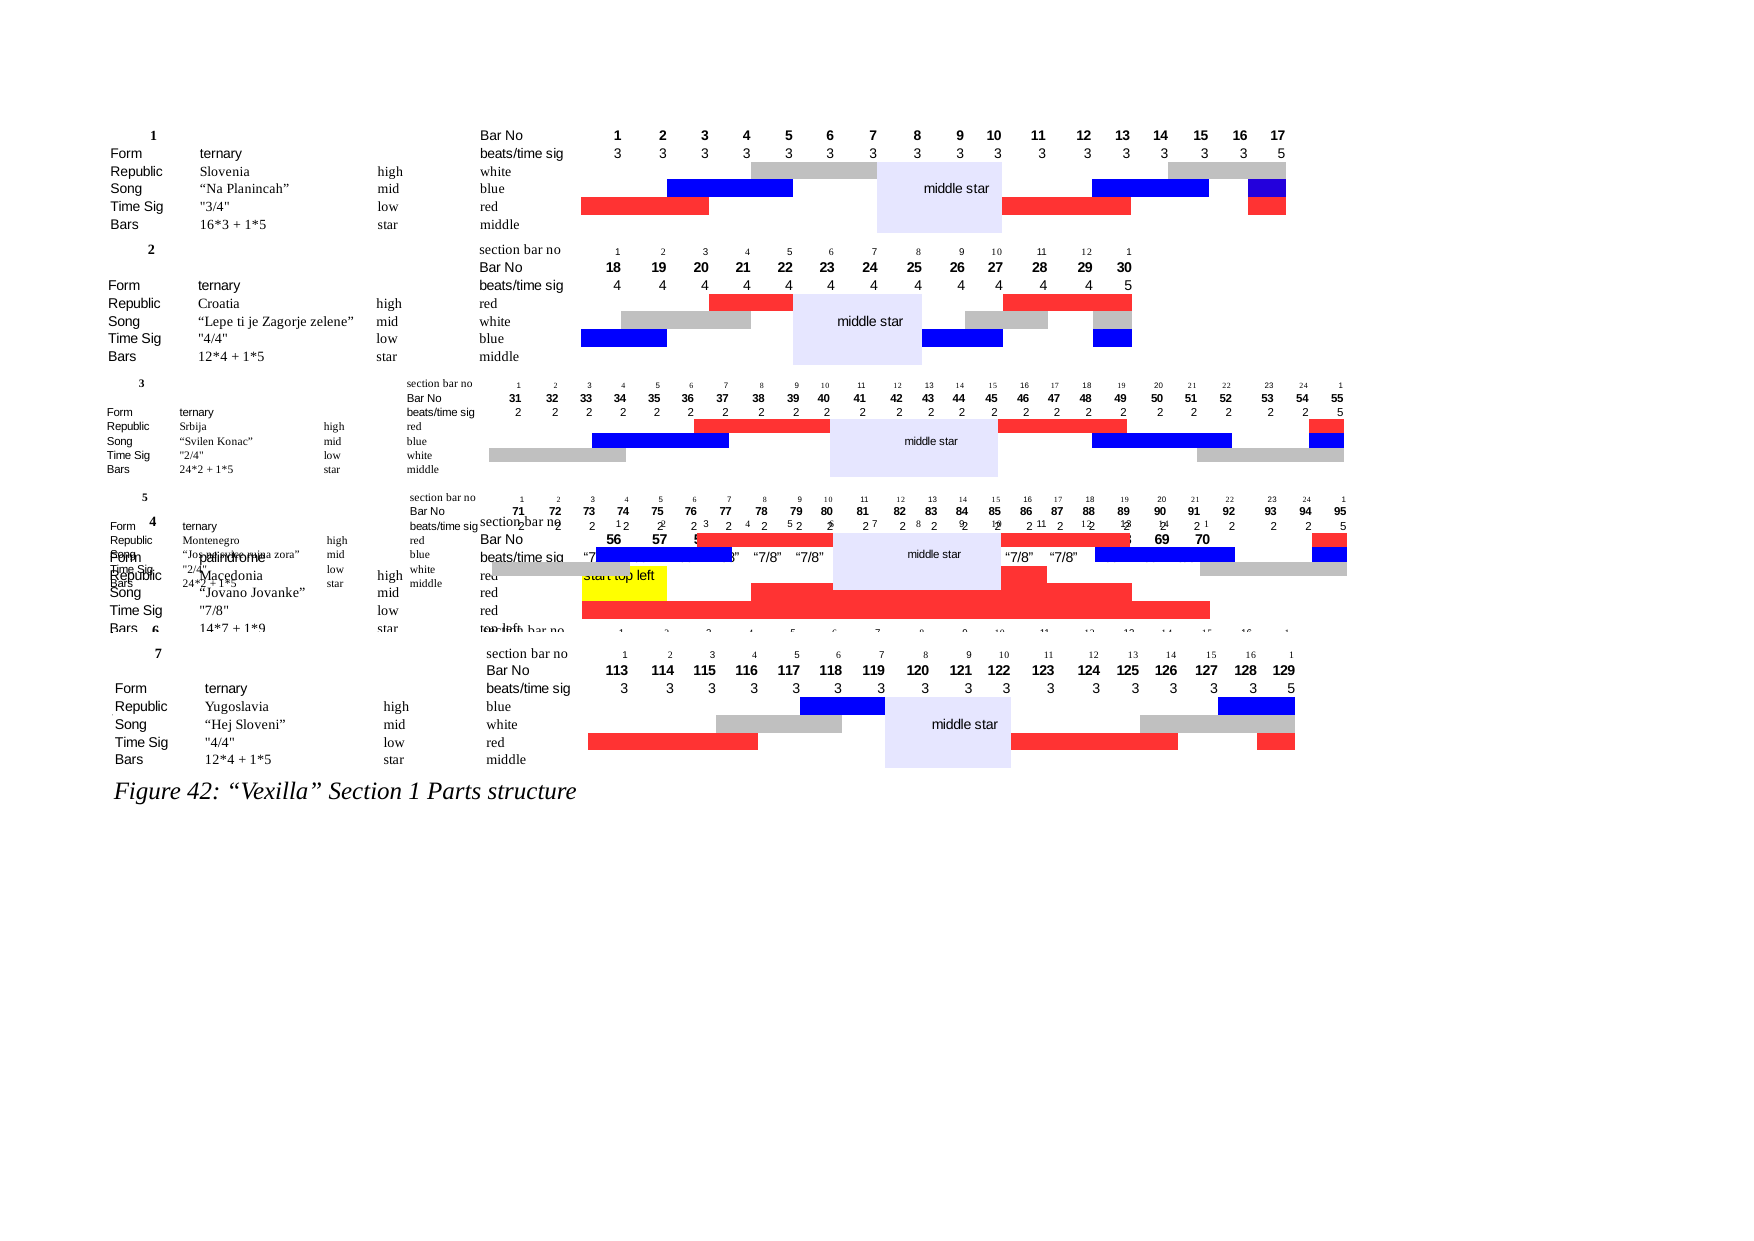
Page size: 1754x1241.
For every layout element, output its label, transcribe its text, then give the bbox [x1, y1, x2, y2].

text Figure 42: “Vexilla” Section 1 Parts structure [113, 644, 1298, 805]
